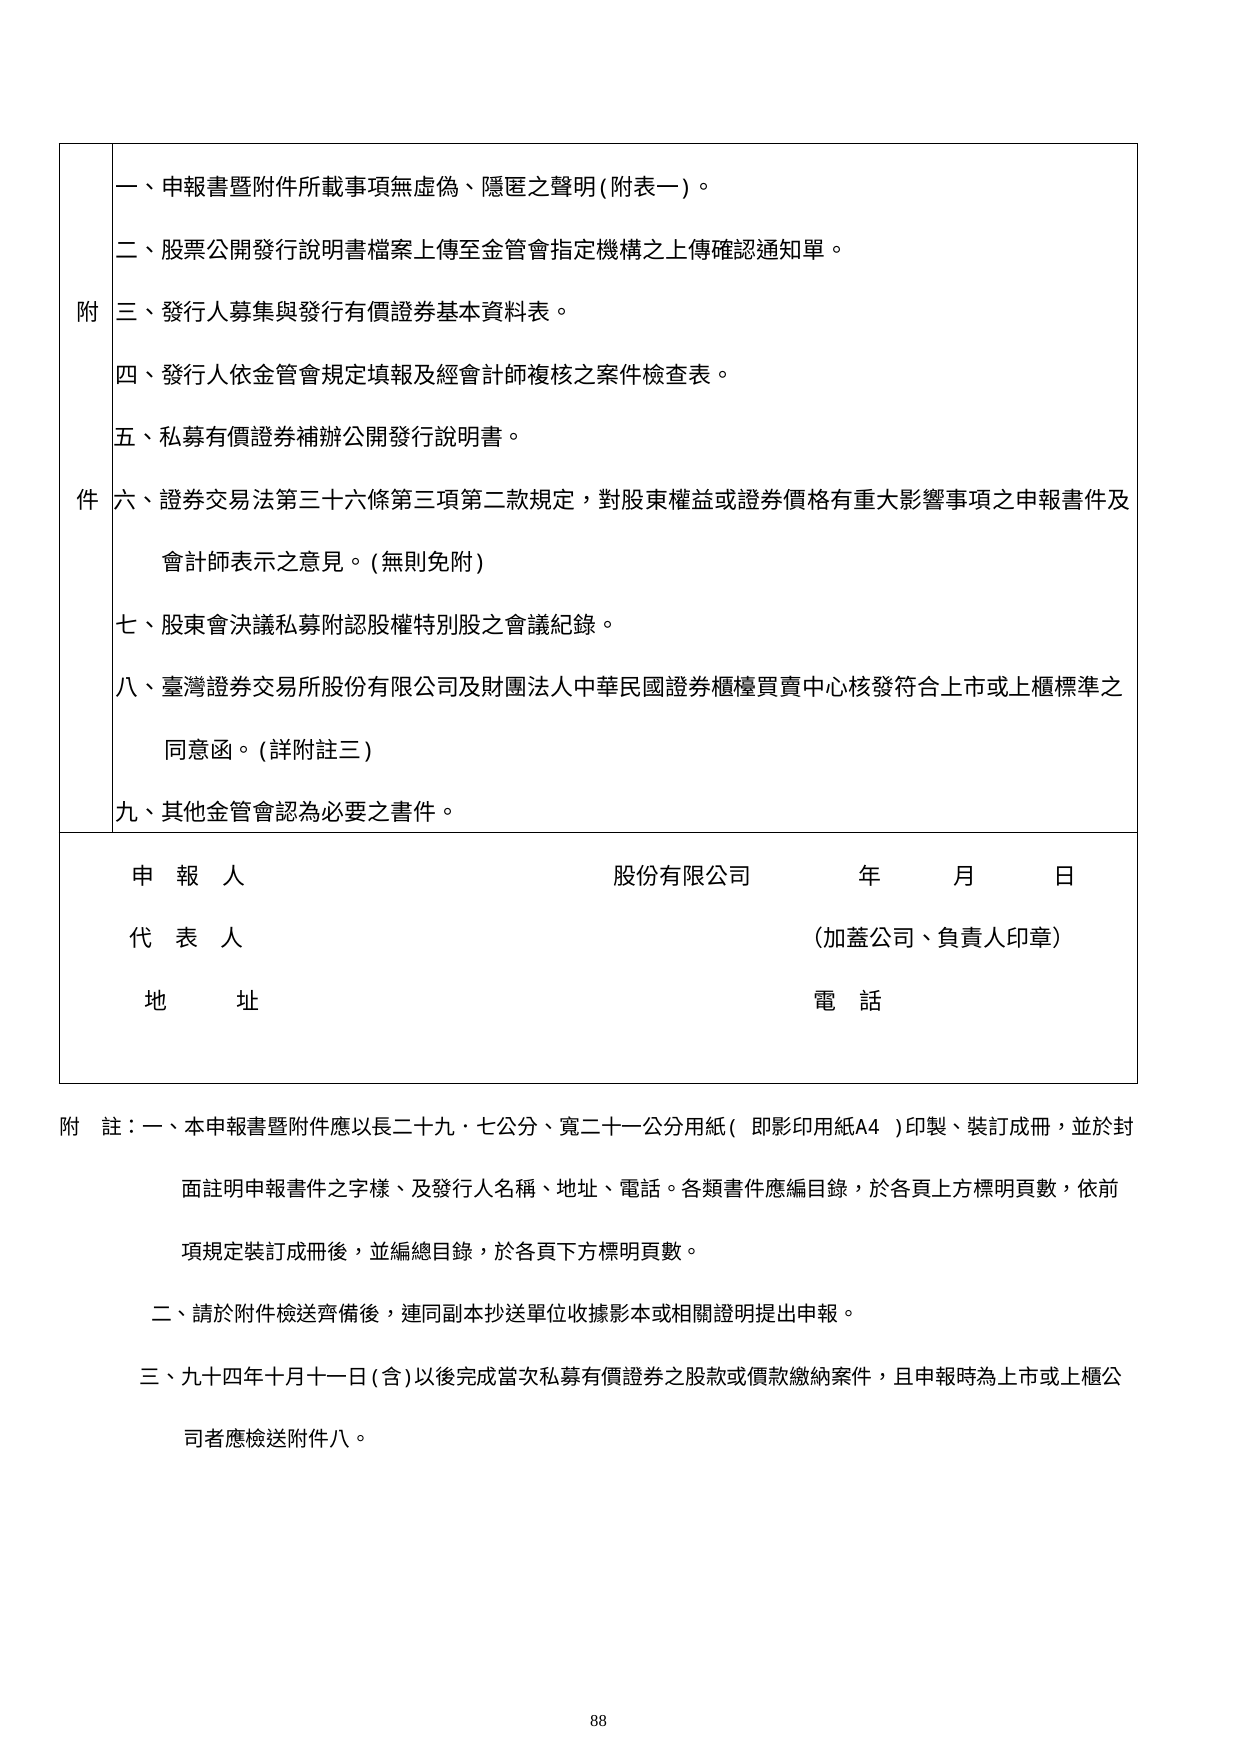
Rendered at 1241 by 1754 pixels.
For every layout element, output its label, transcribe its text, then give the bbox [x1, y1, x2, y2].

text 三、九十四年十月十一日(含)以後完成當次私募有價證券之股款或價款繳納案件，且申報時為上市或上櫃公司者應檢送附件八。 [139, 1334, 1137, 1459]
table_cell 附 件 [60, 144, 112, 832]
text 二、請於附件檢送齊備後，連同副本抄送單位收據影本或相關證明提出申報。 [63, 1271, 1137, 1334]
text 附 註：一、本申報書暨附件應以長二十九．七公分、寬二十一公分用紙( 即影印用紙A4 )印製、裝訂成冊，並於封面註明申報書件之字樣、及發行人名稱、地址、電話。各類書件應編目錄，於各頁上方標明頁數，依前項規定裝訂成冊後，並編總目錄，於各頁下方標明頁數。 [59, 1084, 1137, 1271]
table_cell 申 報 人 股份有限公司 年 月 日 代 表 人 （加蓋公司、負責人印章） 地 址 電 話 [60, 833, 1137, 1083]
table_cell 一、申報書暨附件所載事項無虛偽、隱匿之聲明(附表一)。 二、股票公開發行說明書檔案上傳至金管會指定機構之上傳確認通知單。 三、發行人募集與發行有價證券基本資料表。 四、發行人依金管會規定填報及經會計師複核之案件檢查表。 五、私募有價證券補辦公開發行說明書。 六、證券交易法第三十六條第三項第二款規定，對股東權益或證券價格有重大影響事項之申報書件及會計師表示之意見。(無則免附) 七、股東會決議私募附認股權特別股之會議紀錄。 八、臺灣證券交易所股份有限公司及財團法人中華民國證券櫃檯買賣中心核發符合上市或上櫃標準之同意函。(詳附註三) 九、其他金管會認為必要之書件。 [113, 144, 1137, 832]
